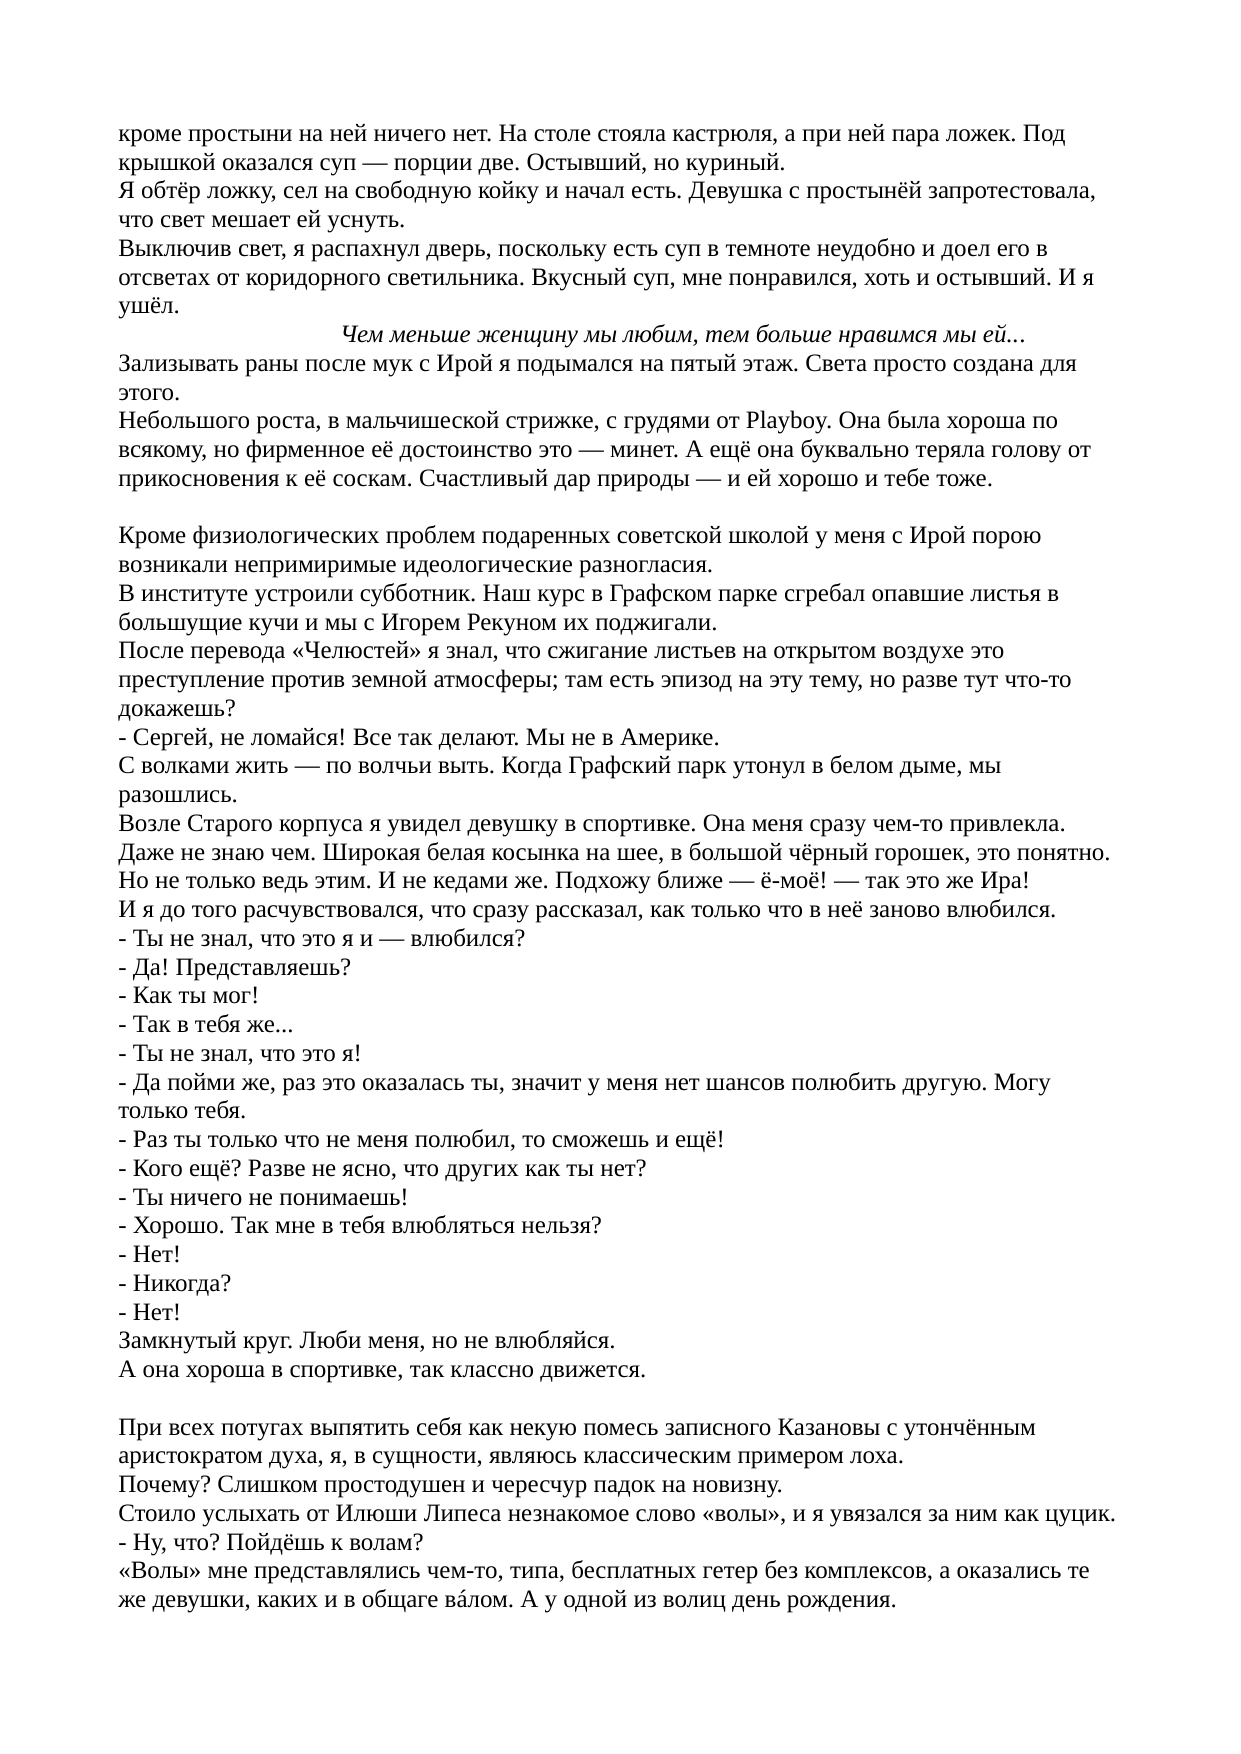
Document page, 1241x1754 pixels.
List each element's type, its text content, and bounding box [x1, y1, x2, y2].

text - Ты не знал, что это я! [118, 1038, 1122, 1067]
text - Раз ты только что не меня полюбил, то сможешь и ещё! [118, 1124, 1122, 1153]
text - Кого ещё? Разве не ясно, что других как ты нет? [118, 1153, 1122, 1182]
text - Никогда? [118, 1268, 1122, 1297]
text После перевода «Челюстей» я знал, что сжигание листьев на открытом воздухе это преступление против земной атмосферы; там есть эпизод на эту тему, но разве тут что-то докажешь? [118, 636, 1122, 722]
text - Хорошо. Так мне в тебя влюбляться нельзя? [118, 1211, 1122, 1239]
text - Ты не знал, что это я и — влюбился? [118, 923, 1122, 952]
text - Ты ничего не понимаешь! [118, 1182, 1122, 1211]
text Выключив свет, я распахнул дверь, поскольку есть суп в темноте неудобно и доел его в отсветах от коридорного светильника. Вкусный суп, мне понравился, хоть и остывший. И я ушёл. [118, 233, 1122, 319]
text Почему? Слишком простодушен и чересчур падок на новизну. [118, 1469, 1122, 1498]
text - Ну, что? Пойдёшь к волам? [118, 1527, 1122, 1556]
text Возле Старого корпуса я увидел девушку в спортивке. Она меня сразу чем-то привлекла. Даже не знаю чем. Широкая белая косынка на шее, в большой чёрный горошек, это понятно. Но не только ведь этим. И не кедами же. Подхожу ближе — ё-моё! — так это же Ира! [118, 808, 1122, 894]
text С волками жить — по волчьи выть. Когда Графский парк утонул в белом дыме, мы разошлись. [118, 751, 1122, 808]
text В институте устроили субботник. Наш курс в Графском парке сгребал опавшие листья в большущие кучи и мы с Игорем Рекуном их поджигали. [118, 578, 1122, 636]
text кроме простыни на ней ничего нет. На столе стояла кастрюля, а при ней пара ложек. Под крышкой оказался суп — порции две. Остывший, но куриный. [118, 118, 1122, 176]
text При всех потугах выпятить себя как некую помесь записного Казановы с утончённым аристократом духа, я, в сущности, являюсь классическим примером лоха. [118, 1412, 1122, 1469]
text - Как ты мог! [118, 981, 1122, 1009]
text Я обтёр ложку, сел на свободную койку и начал есть. Девушка с простынёй запротестовала, что свет мешает ей уснуть. [118, 176, 1122, 233]
text Замкнутый круг. Люби меня, но не влюбляйся. [118, 1326, 1122, 1354]
text «Волы» мне представлялись чем-то, типа, бесплатных гетер без комплексов, а оказались те же девушки, каких и в общаге вáлом. А у одной из волиц день рождения. [118, 1556, 1122, 1613]
text - Сергей, не ломайся! Все так делают. Мы не в Америке. [118, 722, 1122, 751]
text - Так в тебя же... [118, 1009, 1122, 1038]
text И я до того расчувствовался, что сразу рассказал, как только что в неё заново влюбился. [118, 894, 1122, 923]
text Небольшого роста, в мальчишеской стрижке, с грудями от Playboy. Она была хороша по всякому, но фирменное её достоинство это — минет. А ещё она буквально теряла голову от прикосновения к её соскам. Счастливый дар природы — и ей хорошо и тебе тоже. [118, 406, 1122, 492]
text Чем меньше женщину мы любим, тем больше нравимся мы ей... [118, 319, 1122, 348]
text А она хороша в спортивке, так классно движется. [118, 1354, 1122, 1383]
text - Нет! [118, 1297, 1122, 1326]
text - Да пойми же, раз это оказалась ты, значит у меня нет шансов полюбить другую. Могу только тебя. [118, 1067, 1122, 1124]
text - Нет! [118, 1239, 1122, 1268]
text - Да! Представляешь? [118, 952, 1122, 981]
text Кроме физиологических проблем подаренных советской школой у меня с Ирой порою возникали непримиримые идеологические разногласия. [118, 521, 1122, 578]
text Стоило услыхать от Илюши Липеса незнакомое слово «волы», и я увязался за ним как цуцик. [118, 1498, 1122, 1527]
text Зализывать раны после мук с Ирой я подымался на пятый этаж. Света просто создана для этого. [118, 348, 1122, 406]
